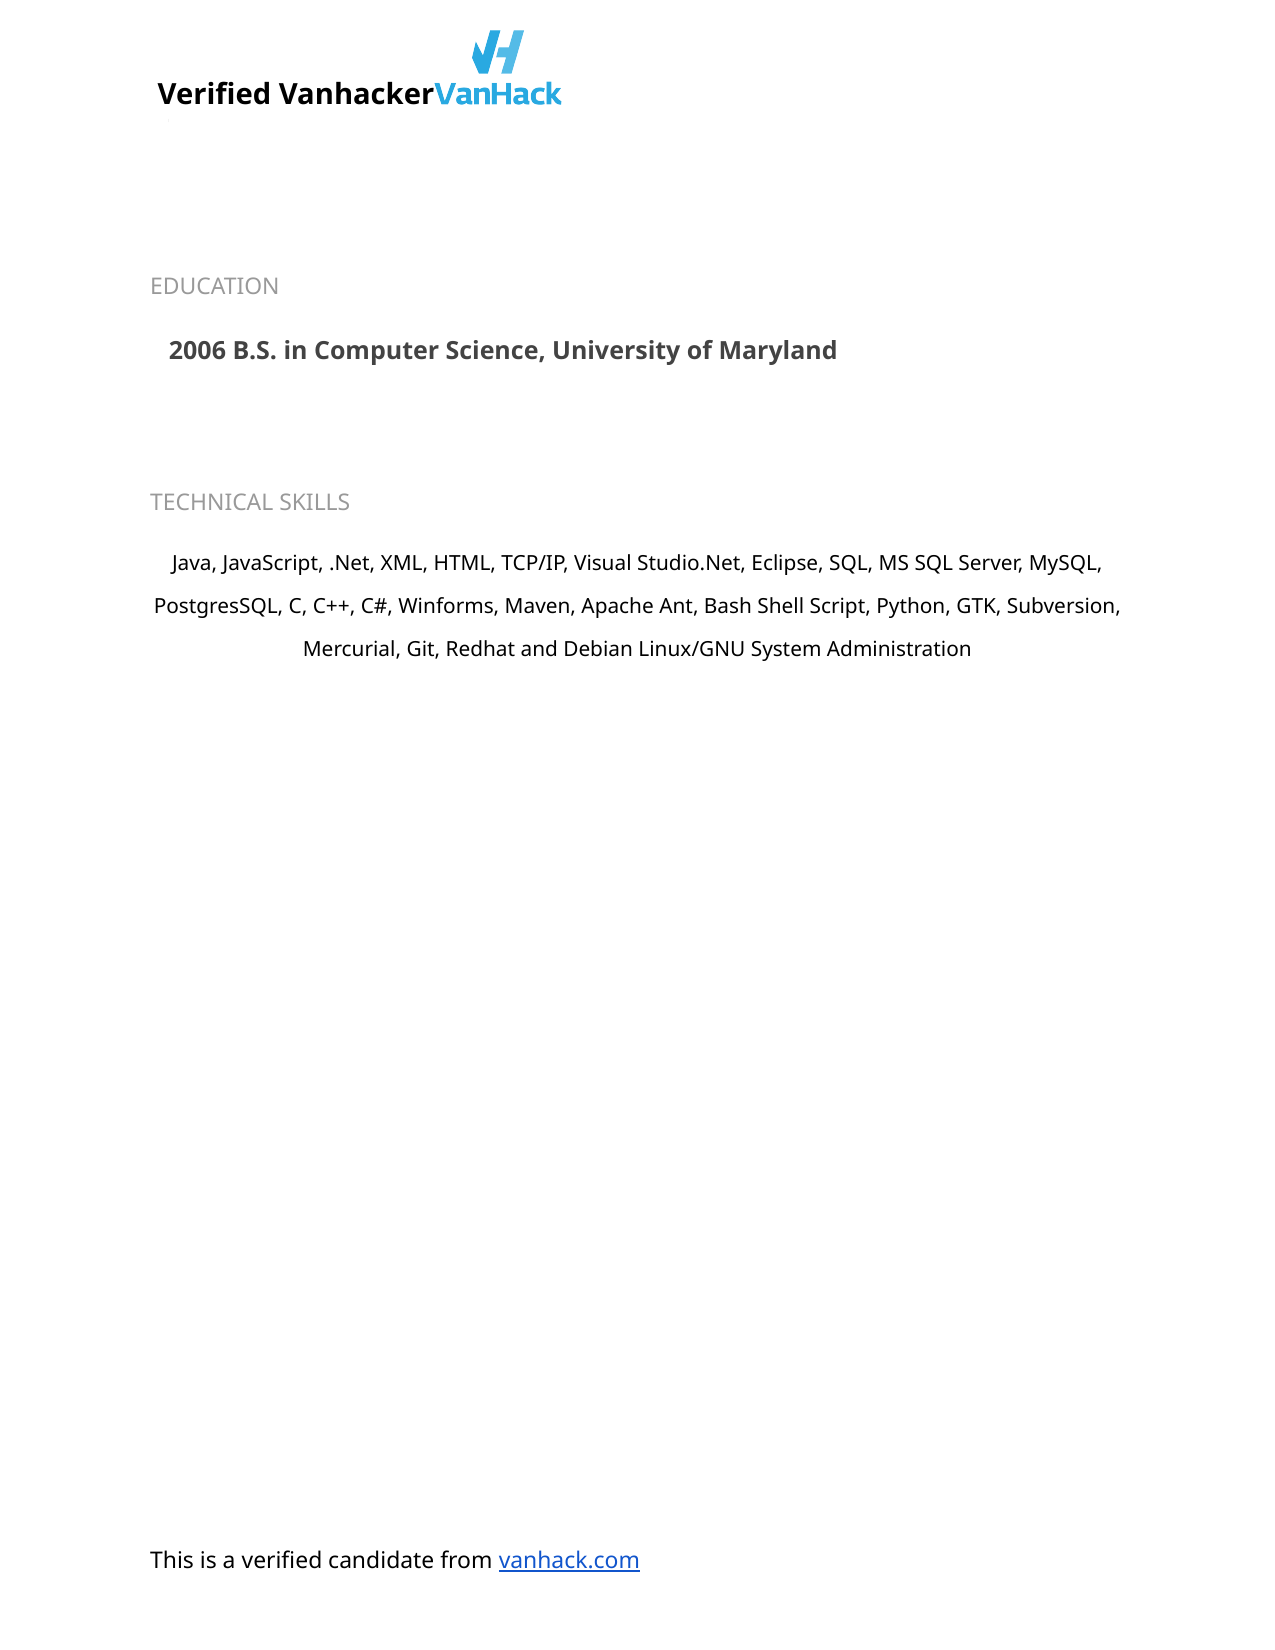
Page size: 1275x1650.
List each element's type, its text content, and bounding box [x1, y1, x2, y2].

picture [434, 30, 562, 105]
subtitle EDUCATION [150, 270, 1125, 302]
subtitle TECHNICAL SKILLS [150, 486, 1125, 517]
text Java, JavaScript, .Net, XML, HTML, TCP/IP, Visual Studio.Net, Eclipse, SQL, MS SQL Server, MySQL, PostgresSQL, C, C++, C#, Winforms, Maven, Apache Ant, Bash Shell Script, Python, GTK, Subversion, Mercurial, Git, Redhat and Debian Linux/GNU System Administration [150, 548, 1125, 662]
subtitle 2006 B.S. in Computer Science, University of Maryland [169, 333, 1125, 367]
